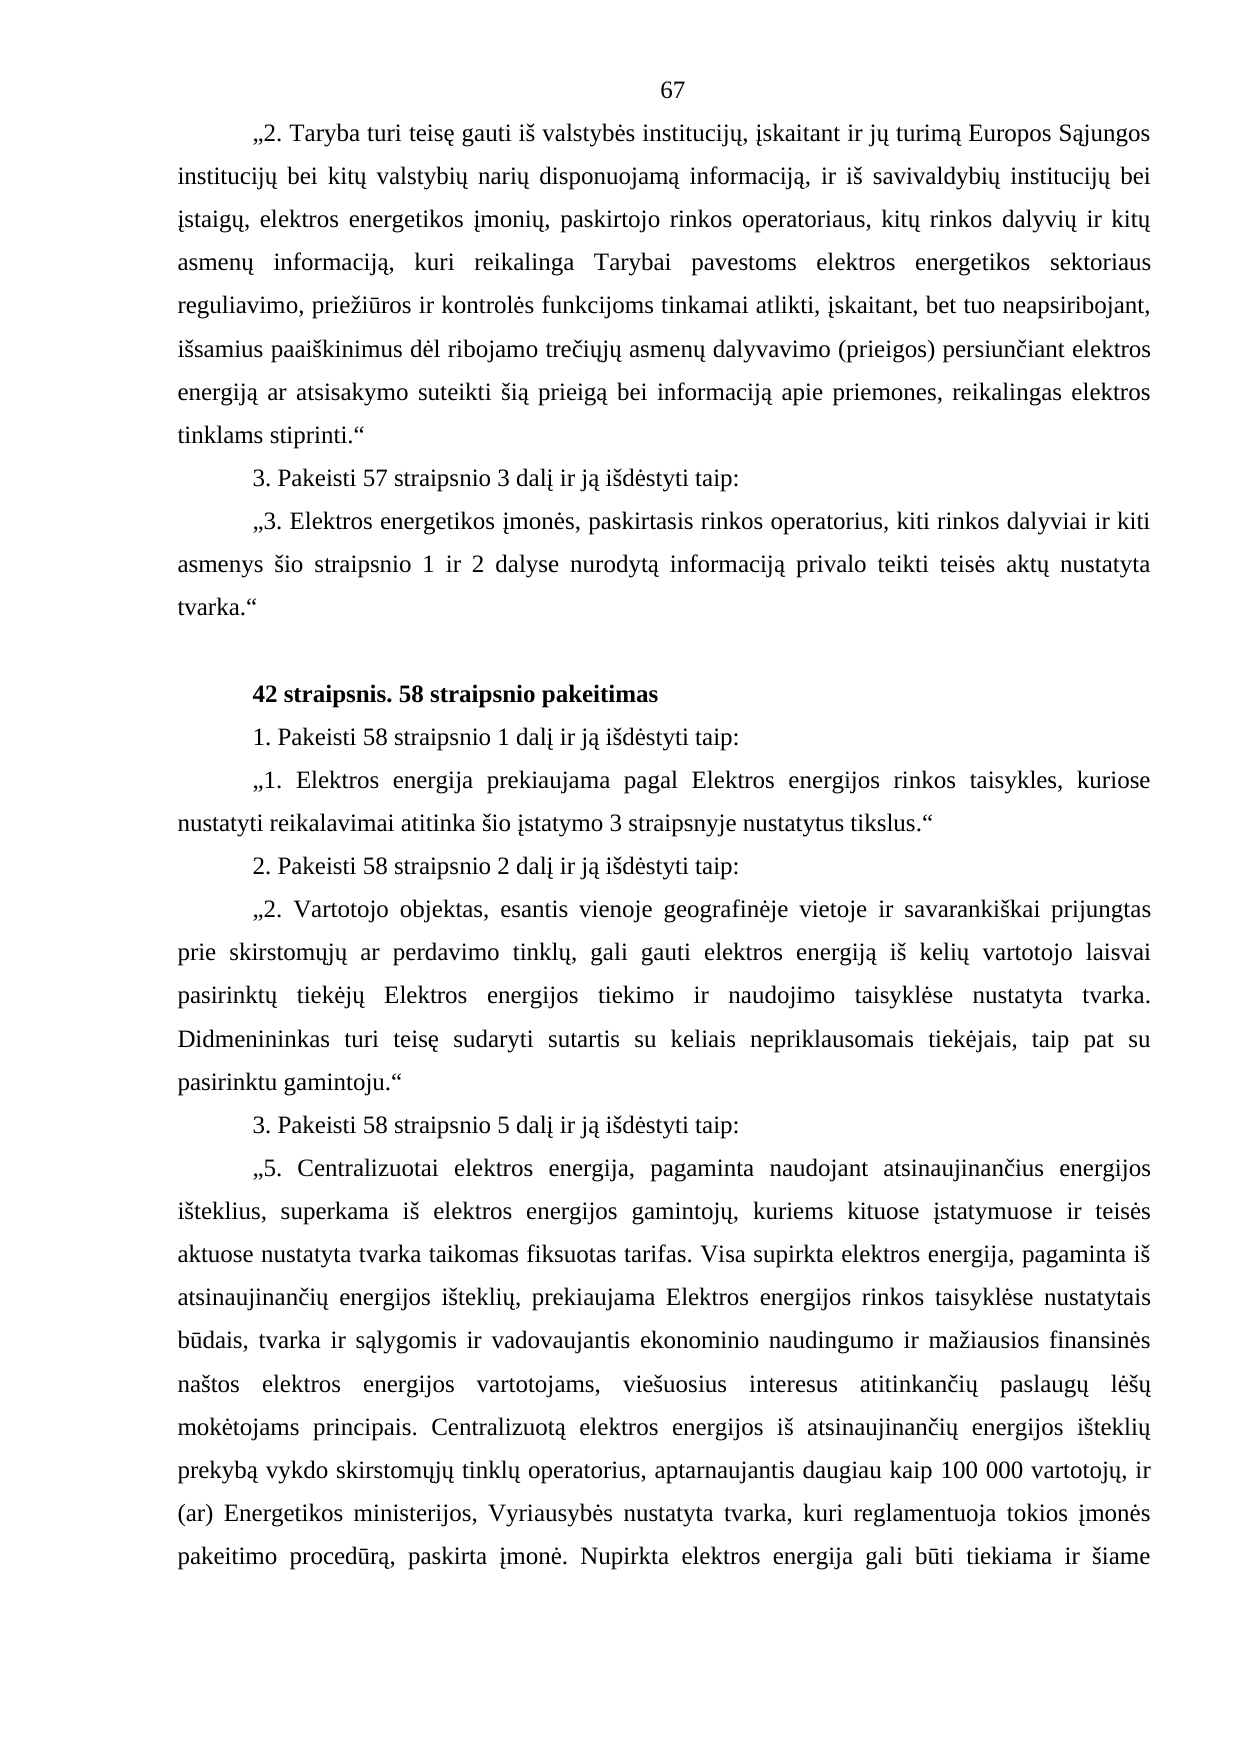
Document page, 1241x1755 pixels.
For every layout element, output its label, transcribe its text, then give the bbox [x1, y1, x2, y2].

text 1. Pakeisti 58 straipsnio 1 dalį ir ją išdėstyti taip: [177, 722, 1152, 751]
text „3. Elektros energetikos įmonės, paskirtasis rinkos operatorius, kiti rinkos dalyviai ir kiti asmenys šio straipsnio 1 ir 2 dalyse nurodytą informaciją privalo teikti teisės aktų nustatyta tvarka.“ [177, 506, 1152, 621]
text „5. Centralizuotai elektros energija, pagaminta naudojant atsinaujinančius energijos išteklius, superkama iš elektros energijos gamintojų, kuriems kituose įstatymuose ir teisės aktuose nustatyta tvarka taikomas fiksuotas tarifas. Visa supirkta elektros energija, pagaminta iš atsinaujinančių energijos išteklių, prekiaujama Elektros energijos rinkos taisyklėse nustatytais būdais, tvarka ir sąlygomis ir vadovaujantis ekonominio naudingumo ir mažiausios finansinės naštos elektros energijos vartotojams, viešuosius interesus atitinkančių paslaugų lėšų mokėtojams principais. Centralizuotą elektros energijos iš atsinaujinančių energijos išteklių prekybą vykdo skirstomųjų tinklų operatorius, aptarnaujantis daugiau kaip 100 000 vartotojų, ir (ar) Energetikos ministerijos, Vyriausybės nustatyta tvarka, kuri reglamentuoja tokios įmonės pakeitimo procedūrą, paskirta įmonė. Nupirkta elektros energija gali būti tiekiama ir šiame [177, 1153, 1152, 1570]
text 2. Pakeisti 58 straipsnio 2 dalį ir ją išdėstyti taip: [177, 851, 1152, 880]
text 42 straipsnis. 58 straipsnio pakeitimas [177, 679, 1152, 707]
text „2. Taryba turi teisę gauti iš valstybės institucijų, įskaitant ir jų turimą Europos Sąjungos institucijų bei kitų valstybių narių disponuojamą informaciją, ir iš savivaldybių institucijų bei įstaigų, elektros energetikos įmonių, paskirtojo rinkos operatoriaus, kitų rinkos dalyvių ir kitų asmenų informaciją, kuri reikalinga Tarybai pavestoms elektros energetikos sektoriaus reguliavimo, priežiūros ir kontrolės funkcijoms tinkamai atlikti, įskaitant, bet tuo neapsiribojant, išsamius paaiškinimus dėl ribojamo trečiųjų asmenų dalyvavimo (prieigos) persiunčiant elektros energiją ar atsisakymo suteikti šią prieigą bei informaciją apie priemones, reikalingas elektros tinklams stiprinti.“ [177, 118, 1152, 449]
text 3. Pakeisti 57 straipsnio 3 dalį ir ją išdėstyti taip: [177, 463, 1152, 492]
text 3. Pakeisti 58 straipsnio 5 dalį ir ją išdėstyti taip: [177, 1110, 1152, 1139]
text „1. Elektros energija prekiaujama pagal Elektros energijos rinkos taisykles, kuriose nustatyti reikalavimai atitinka šio įstatymo 3 straipsnyje nustatytus tikslus.“ [177, 765, 1152, 837]
text „2. Vartotojo objektas, esantis vienoje geografinėje vietoje ir savarankiškai prijungtas prie skirstomųjų ar perdavimo tinklų, gali gauti elektros energiją iš kelių vartotojo laisvai pasirinktų tiekėjų Elektros energijos tiekimo ir naudojimo taisyklėse nustatyta tvarka. Didmenininkas turi teisę sudaryti sutartis su keliais nepriklausomais tiekėjais, taip pat su pasirinktu gamintoju.“ [177, 894, 1152, 1096]
